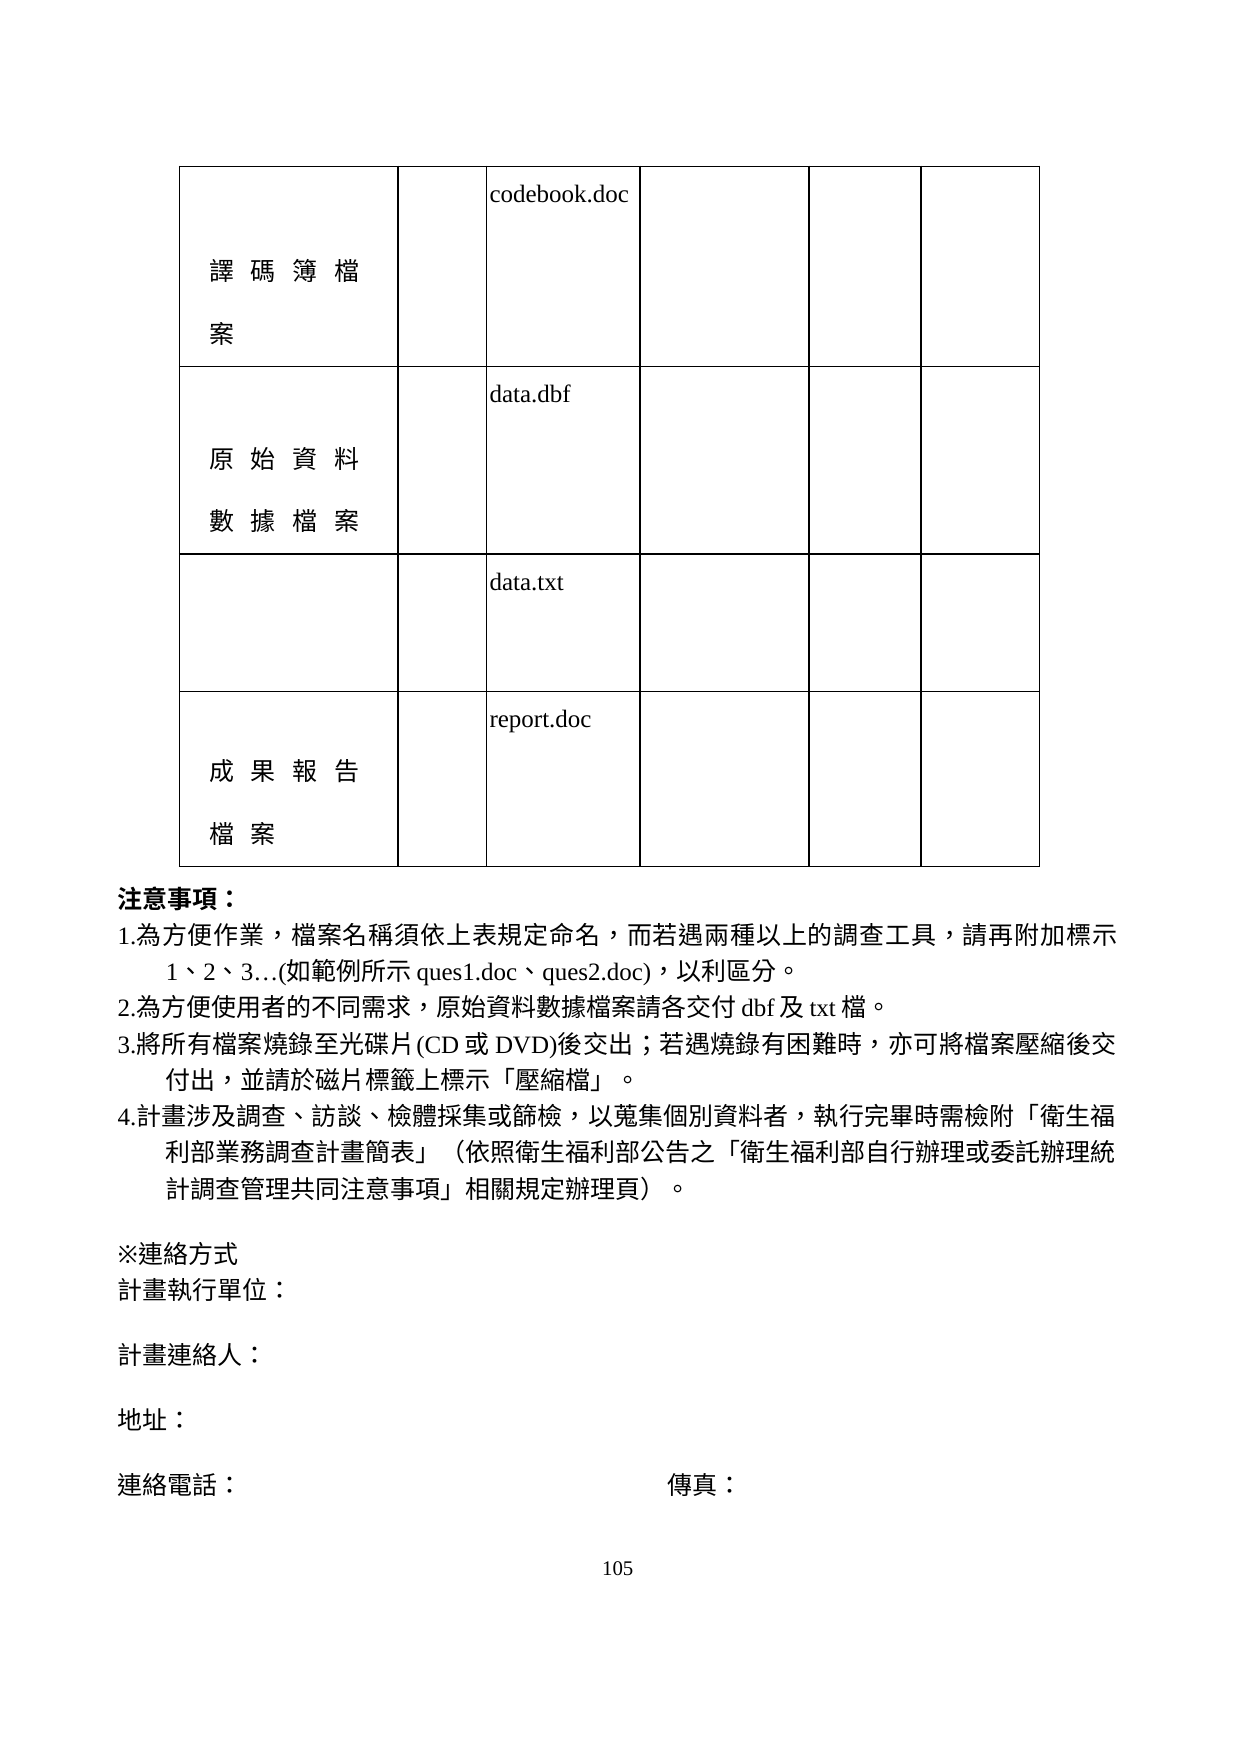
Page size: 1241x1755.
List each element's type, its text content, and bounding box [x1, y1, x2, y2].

text 計畫執行單位： [117, 1270, 1117, 1307]
text 連絡電話： 傳真： [117, 1465, 1117, 1502]
table_cell [922, 555, 1039, 691]
table_cell report.doc [487, 692, 639, 866]
table_cell [922, 367, 1039, 553]
table_cell [399, 692, 486, 866]
table_cell [810, 692, 920, 866]
list 計畫涉及調查、訪談、檢體採集或篩檢，以蒐集個別資料者，執行完畢時需檢附「衛生福利部業務調查計畫簡表」（依照衛生福利部公告之「衛生福利部自行辦理或委託辦理統計調查管理共同注意事項」相關規定辦理頁）。 [117, 1097, 1117, 1205]
list 為方便作業，檔案名稱須依上表規定命名，而若遇兩種以上的調查工具，請再附加標示1、2、3…(如範例所示ques1.doc、ques2.doc)，以利區分。 [117, 915, 1117, 988]
table_cell [399, 167, 486, 366]
table_cell 成果報告檔案 [180, 692, 397, 866]
list 為方便使用者的不同需求，原始資料數據檔案請各交付dbf及txt檔。 [117, 988, 1117, 1024]
table_cell data.dbf [487, 367, 639, 553]
table_cell [810, 555, 920, 691]
table_cell 譯碼簿檔案 [180, 167, 397, 366]
table_cell [641, 367, 808, 553]
table_cell [641, 692, 808, 866]
table_cell [922, 692, 1039, 866]
table_cell codebook.doc [487, 167, 639, 366]
table_cell [399, 367, 486, 553]
text 地址： [117, 1400, 1117, 1437]
table_cell [641, 167, 808, 366]
table_cell [641, 555, 808, 691]
text 注意事項： [117, 879, 1117, 915]
table_cell [810, 167, 920, 366]
table_cell data.txt [487, 555, 639, 691]
text 計畫連絡人： [117, 1335, 1117, 1372]
table_cell 原始資料數據檔案 [180, 367, 397, 553]
table_cell [180, 555, 397, 691]
table_cell [399, 555, 486, 691]
list 將所有檔案燒錄至光碟片(CD或DVD)後交出；若遇燒錄有困難時，亦可將檔案壓縮後交付出，並請於磁片標籤上標示「壓縮檔」。 [117, 1024, 1117, 1097]
table_cell [922, 167, 1039, 366]
text ※連絡方式 [117, 1234, 1117, 1270]
table_cell [810, 367, 920, 553]
